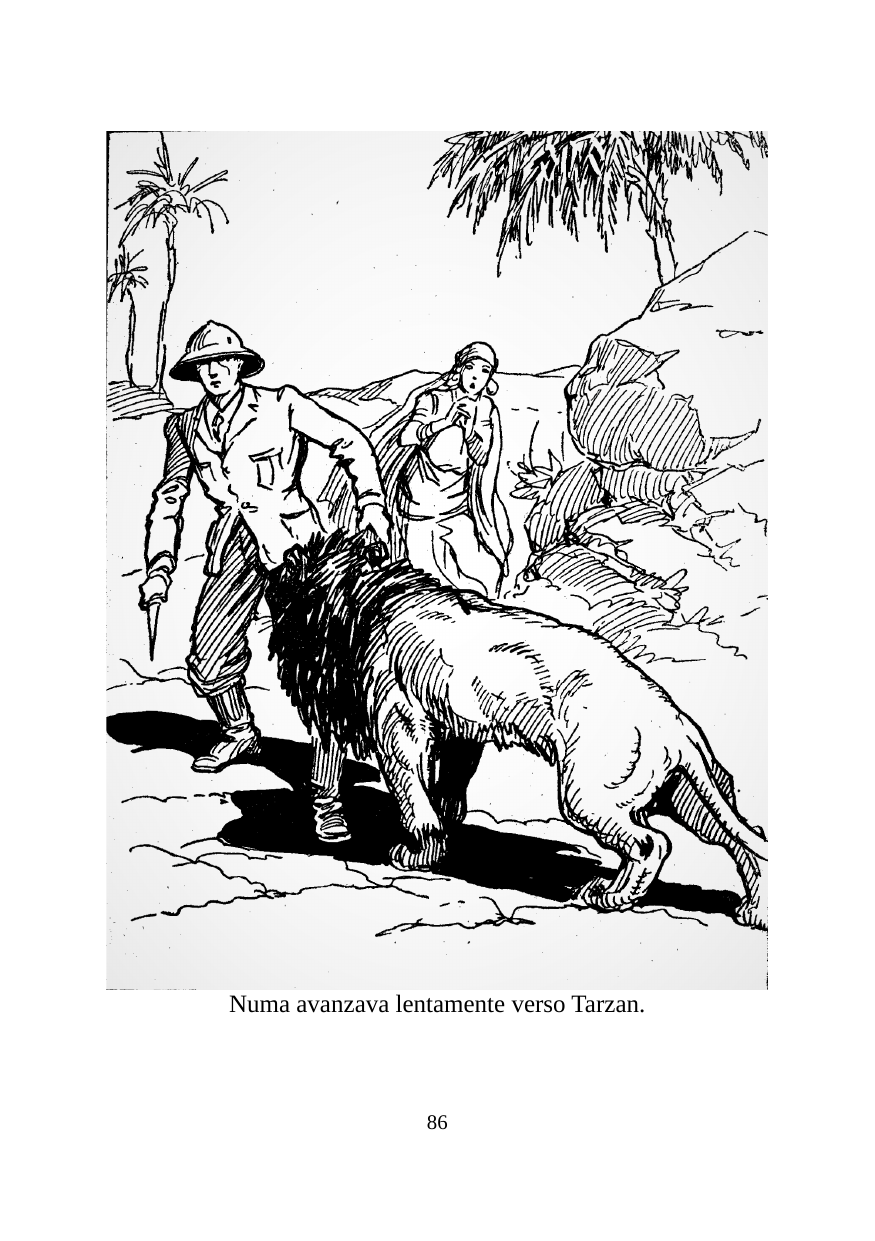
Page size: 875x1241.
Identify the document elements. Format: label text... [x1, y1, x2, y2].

picture [106, 131, 768, 990]
text Numa avanzava lentamente verso Tarzan. [106, 990, 768, 1018]
